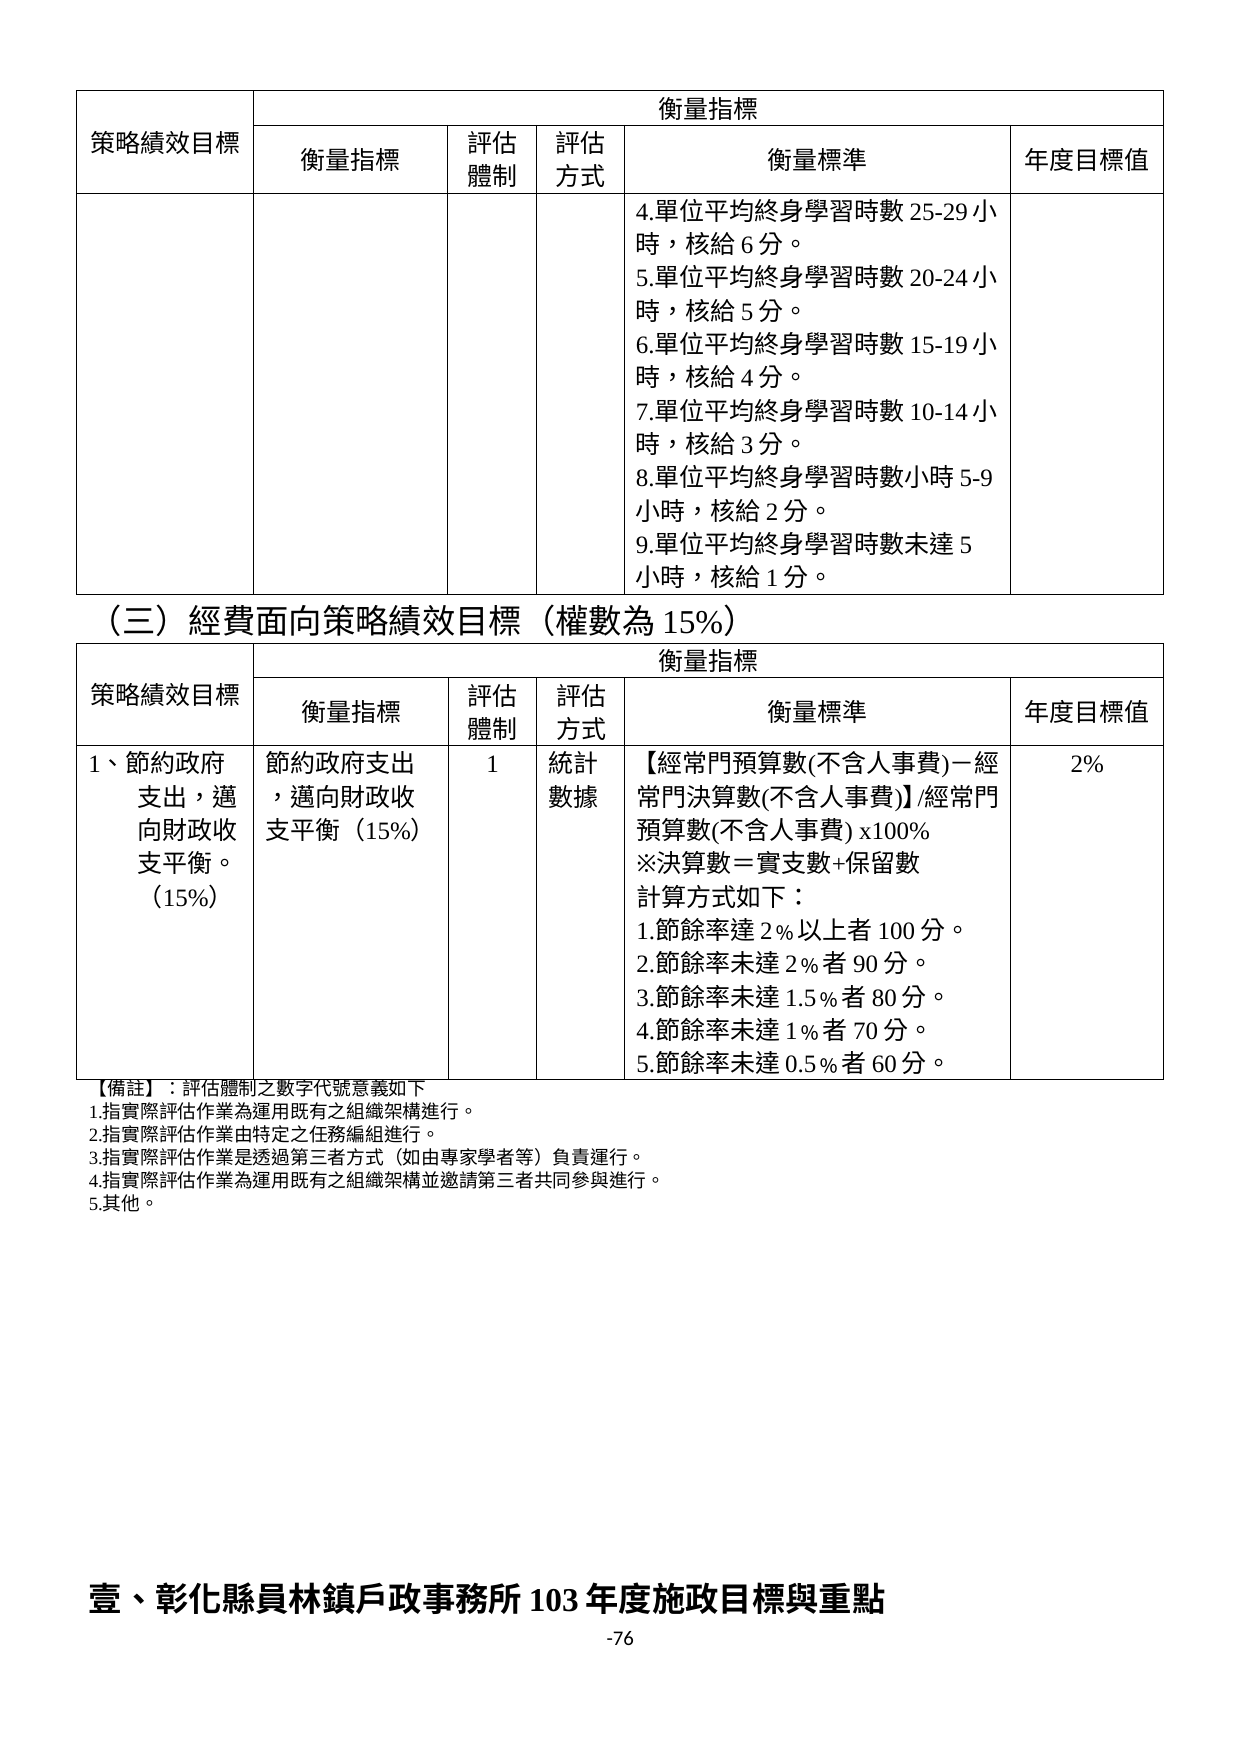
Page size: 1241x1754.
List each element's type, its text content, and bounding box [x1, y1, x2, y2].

list 指實際評估作業為運用既有之組織架構並邀請第三者共同參與進行。 [88, 1172, 1152, 1191]
list 指實際評估作業為運用既有之組織架構進行。 [88, 1103, 1152, 1122]
table_cell 衡量指標 [254, 678, 448, 745]
text 【備註】：評估體制之數字代號意義如下 [88, 1080, 1152, 1099]
table_cell 評估體制 [449, 678, 536, 745]
table_cell 評估方式 [537, 678, 624, 745]
list 其他。 [88, 1195, 1152, 1214]
table_cell 節約政府支出，邁向財政收支平衡（15%） [254, 746, 448, 1079]
table_cell 衡量標準 [625, 678, 1010, 745]
table_header 策略績效目標 [77, 644, 253, 745]
table_cell 衡量標準 [625, 126, 1010, 192]
text 壹、彰化縣員林鎮戶政事務所103年度施政目標與重點 [88, 1584, 1152, 1618]
table_cell 節約政府支出，邁向財政收支平衡。（15%） [77, 746, 253, 1079]
list 指實際評估作業由特定之任務編組進行。 [88, 1126, 1152, 1145]
table_cell 評估方式 [537, 126, 624, 192]
table_cell [448, 194, 536, 593]
table_cell 1 [449, 746, 536, 1079]
table_cell 統計數據 [537, 746, 624, 1079]
text （三）經費面向策略績效目標（權數為15%） [88, 595, 1152, 643]
table_cell [77, 194, 253, 593]
list 指實際評估作業是透過第三者方式（如由專家學者等）負責運行。 [88, 1149, 1152, 1168]
table_cell 年度目標值 [1011, 678, 1163, 745]
table_cell 評估體制 [448, 126, 536, 192]
table_cell 年度目標值 [1011, 126, 1163, 192]
table_cell 【經常門預算數(不含人事費)－經常門決算數(不含人事費)】/經常門預算數(不含人事費) x100% ※決算數＝實支數+保留數 計算方式如下： 1.節餘率達2﹪以上者100分。 2.節餘率未達2﹪者 90分。 3.節餘率未達1.5﹪者 80分。 4.節餘率未達1﹪者 70分。 5.節餘率未達0.5﹪者 60分。 [625, 746, 1010, 1079]
table_cell 2% [1011, 746, 1163, 1079]
table_cell 4.單位平均終身學習時數25-29小時，核給6分。 5.單位平均終身學習時數20-24小時，核給5分。 6.單位平均終身學習時數15-19小時，核給4分。 7.單位平均終身學習時數10-14小時，核給3分。 8.單位平均終身學習時數小時5-9小時，核給2分。 9.單位平均終身學習時數未達5小時，核給1分。 [625, 194, 1010, 593]
table_cell [254, 194, 447, 593]
table_header 衡量指標 [254, 91, 1163, 125]
table_cell [1011, 194, 1163, 593]
table_cell [537, 194, 624, 593]
table_cell 衡量指標 [254, 126, 447, 192]
table_header 策略績效目標 [77, 91, 253, 192]
table_header 衡量指標 [254, 644, 1163, 677]
